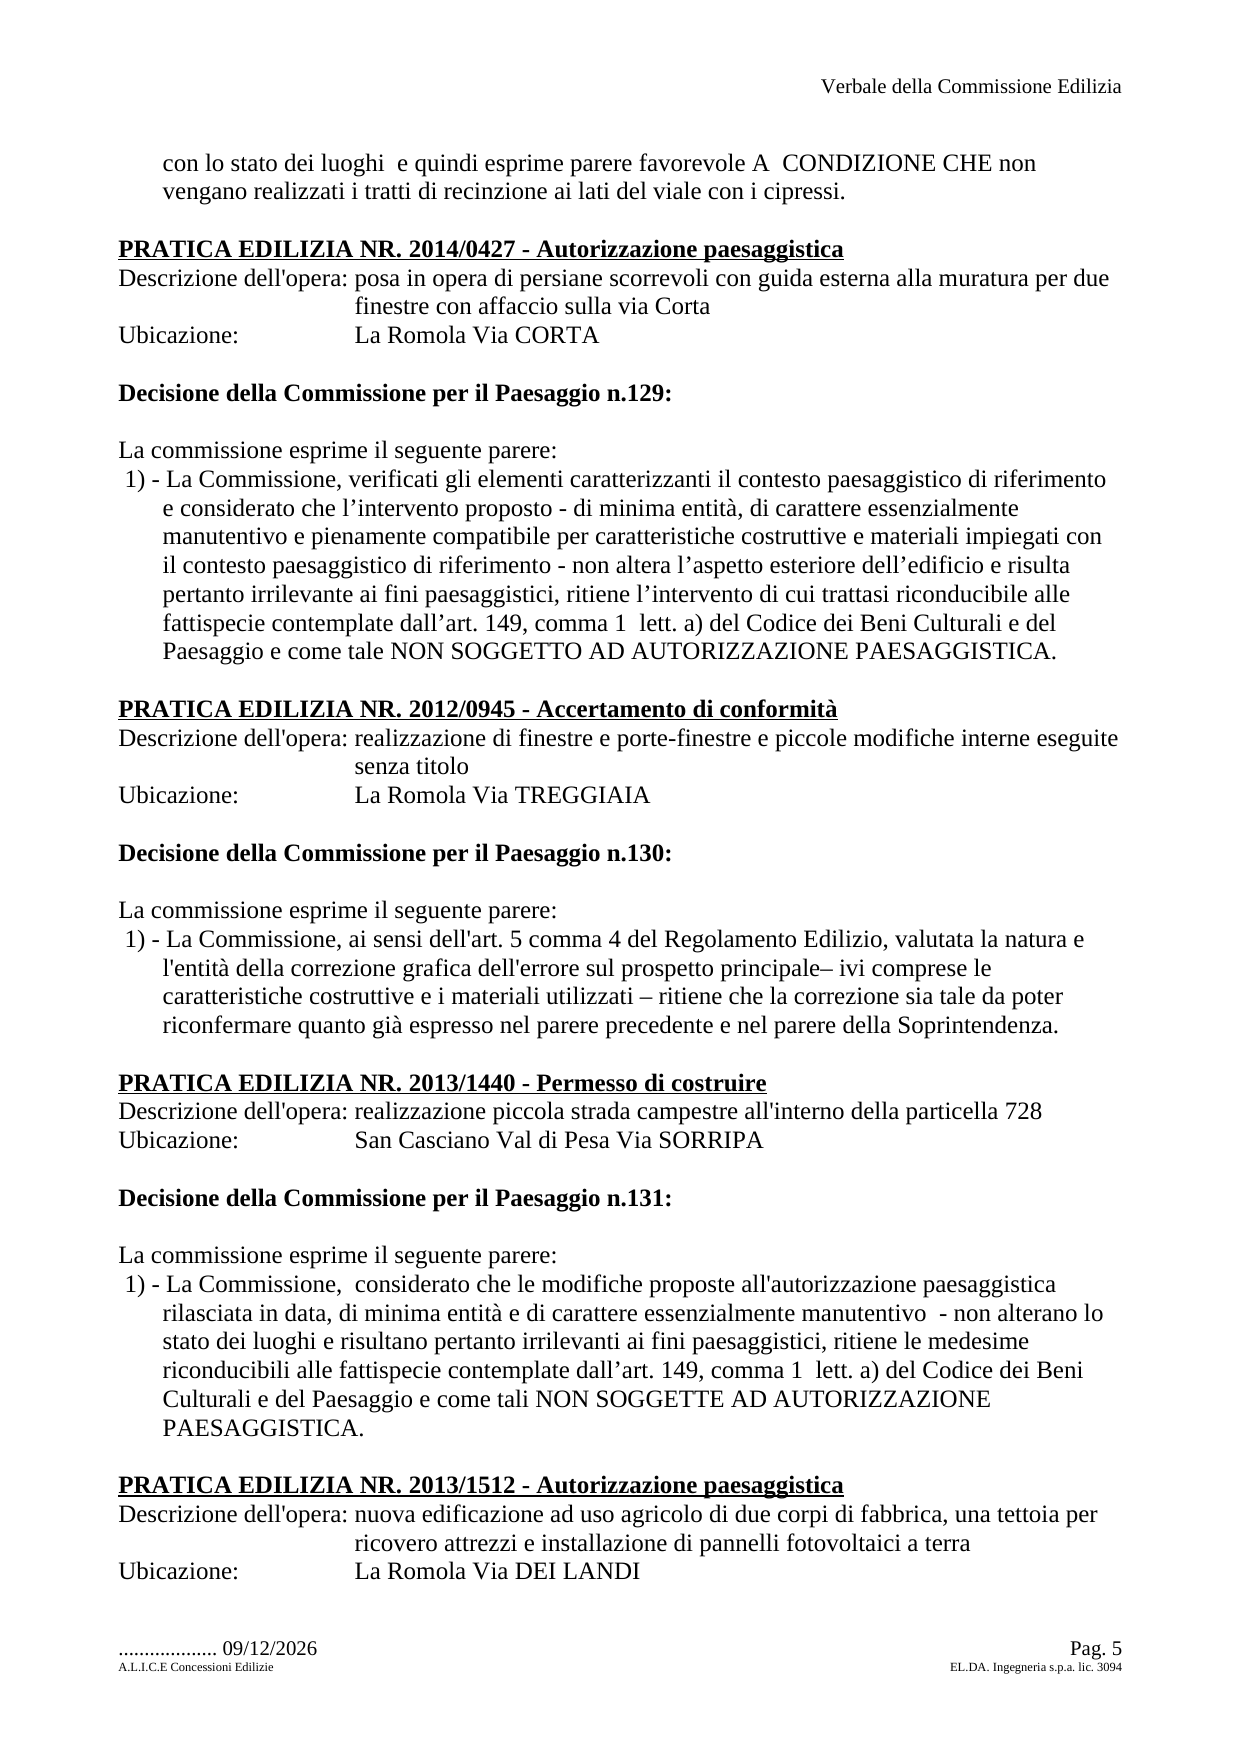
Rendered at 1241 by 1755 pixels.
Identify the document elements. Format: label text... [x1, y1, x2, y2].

text Ubicazione: La Romola Via CORTA [118, 320, 1122, 349]
text Ubicazione: La Romola Via TREGGIAIA [118, 780, 1122, 809]
text PRATICA EDILIZIA NR. 2014/0427 - Autorizzazione paesaggistica [118, 234, 1122, 263]
text PRATICA EDILIZIA NR. 2012/0945 - Accertamento di conformità [118, 694, 1122, 723]
text La commissione esprime il seguente parere: [118, 895, 1122, 924]
text 1) - La Commissione, considerato che le modifiche proposte all'autorizzazione paesaggistica rilasciata in data, di minima entità e di carattere essenzialmente manutentivo - non alterano lo stato dei luoghi e risultano pertanto irrilevanti ai fini paesaggistici, ritiene le medesime riconducibili alle fattispecie contemplate dall’art. 149, comma 1 lett. a) del Codice dei Beni Culturali e del Paesaggio e come tali NON SOGGETTE AD AUTORIZZAZIONE PAESAGGISTICA. [118, 1269, 1122, 1441]
text La commissione esprime il seguente parere: [118, 1240, 1122, 1269]
text Decisione della Commissione per il Paesaggio n.129: [118, 378, 1122, 406]
text Descrizione dell'opera: nuova edificazione ad uso agricolo di due corpi di fabbrica, una tettoia per ricovero attrezzi e installazione di pannelli fotovoltaici a terra [118, 1499, 1122, 1556]
text Descrizione dell'opera: realizzazione di finestre e porte-finestre e piccole modifiche interne eseguite senza titolo [118, 723, 1122, 780]
text Decisione della Commissione per il Paesaggio n.130: [118, 838, 1122, 866]
text PRATICA EDILIZIA NR. 2013/1512 - Autorizzazione paesaggistica [118, 1470, 1122, 1499]
text 1) - La Commissione, verificati gli elementi caratterizzanti il contesto paesaggistico di riferimento e considerato che l’intervento proposto - di minima entità, di carattere essenzialmente manutentivo e pienamente compatibile per caratteristiche costruttive e materiali impiegati con il contesto paesaggistico di riferimento - non altera l’aspetto esteriore dell’edificio e risulta pertanto irrilevante ai fini paesaggistici, ritiene l’intervento di cui trattasi riconducibile alle fattispecie contemplate dall’art. 149, comma 1 lett. a) del Codice dei Beni Culturali e del Paesaggio e come tale NON SOGGETTO AD AUTORIZZAZIONE PAESAGGISTICA. [118, 464, 1122, 665]
text Descrizione dell'opera: realizzazione piccola strada campestre all'interno della particella 728 [118, 1096, 1122, 1125]
text Decisione della Commissione per il Paesaggio n.131: [118, 1183, 1122, 1211]
text Ubicazione: La Romola Via DEI LANDI [118, 1556, 1122, 1585]
text con lo stato dei luoghi e quindi esprime parere favorevole A CONDIZIONE CHE non vengano realizzati i tratti di recinzione ai lati del viale con i cipressi. [118, 148, 1122, 205]
text Descrizione dell'opera: posa in opera di persiane scorrevoli con guida esterna alla muratura per due finestre con affaccio sulla via Corta [118, 263, 1122, 320]
text PRATICA EDILIZIA NR. 2013/1440 - Permesso di costruire [118, 1068, 1122, 1096]
text 1) - La Commissione, ai sensi dell'art. 5 comma 4 del Regolamento Edilizio, valutata la natura e l'entità della correzione grafica dell'errore sul prospetto principale– ivi comprese le caratteristiche costruttive e i materiali utilizzati – ritiene che la correzione sia tale da poter riconfermare quanto già espresso nel parere precedente e nel parere della Soprintendenza. [118, 924, 1122, 1039]
text Ubicazione: San Casciano Val di Pesa Via SORRIPA [118, 1125, 1122, 1154]
text La commissione esprime il seguente parere: [118, 435, 1122, 464]
